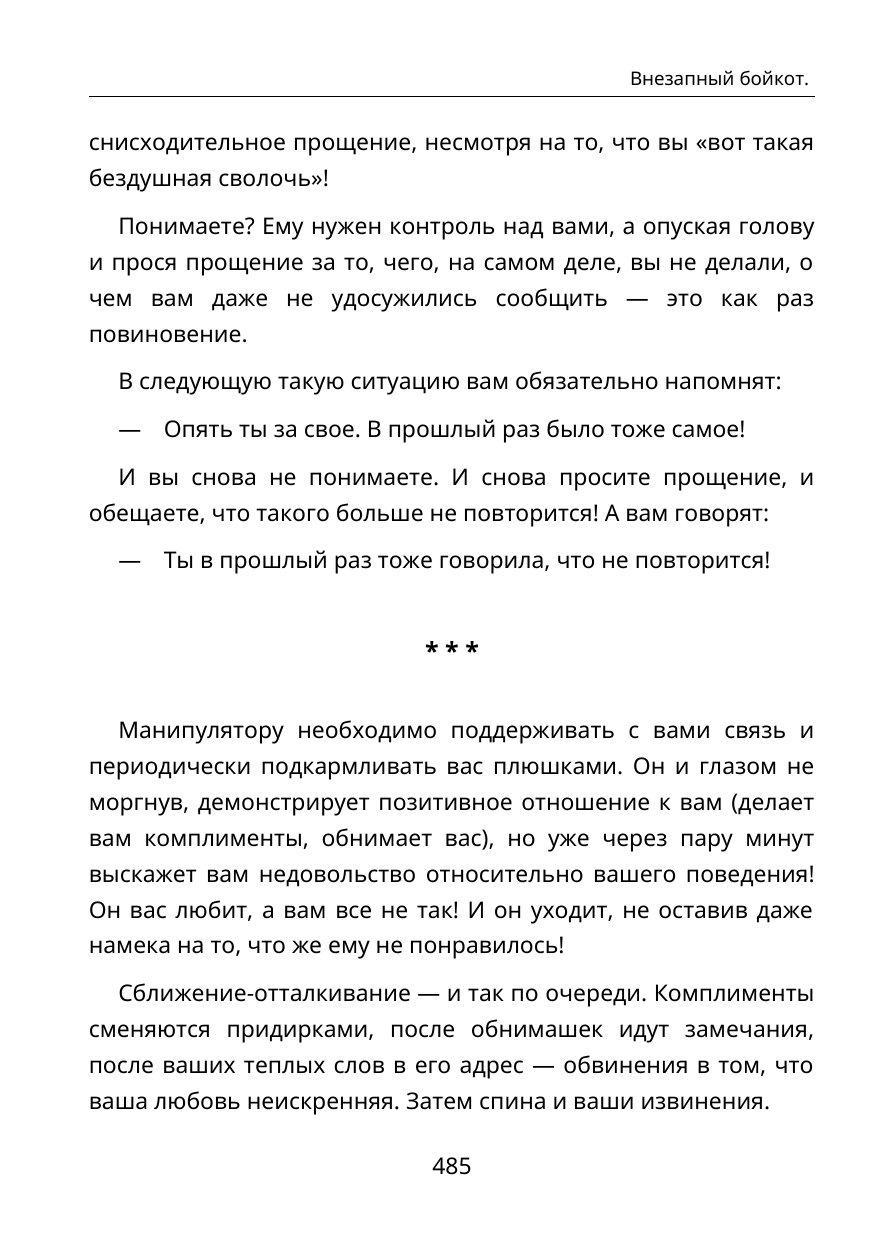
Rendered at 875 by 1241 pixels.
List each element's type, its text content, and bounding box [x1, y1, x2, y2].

text В следующую такую ситуацию вам обязательно напомнят: [88, 365, 815, 396]
text Понимаете? Ему нужен контроль над вами, а опуская голову и прося прощение за то, чего, на самом деле, вы не делали, о чем вам даже не удосужились сообщить — это как раз повиновение. [88, 210, 815, 349]
text И вы снова не понимаете. И снова просите прощение, и обещаете, что такого больше не повторится! А вам говорят: [88, 461, 815, 528]
subtitle * * * [88, 633, 815, 667]
list Ты в прошлый раз тоже говорила, что не повторится! [88, 544, 815, 576]
list Опять ты за свое. В прошлый раз было тоже самое! [88, 413, 815, 444]
text Манипулятору необходимо поддерживать с вами связь и периодически подкармливать вас плюшками. Он и глазом не моргнув, демонстрирует позитивное отношение к вам (делает вам комплименты, обнимает вас), но уже через пару минут выскажет вам недовольство относительно вашего поведения! Он вас любит, а вам все не так! И он уходит, не оставив даже намека на то, что же ему не понравилось! [88, 714, 815, 961]
text снисходительное прощение, несмотря на то, что вы «вот такая бездушная сволочь»! [88, 126, 815, 193]
text Сближение-отталкивание — и так по очереди. Комплименты сменяются придирками, после обнимашек идут замечания, после ваших теплых слов в его адрес — обвинения в том, что ваша любовь неискренняя. Затем спина и ваши извинения. [88, 977, 815, 1116]
